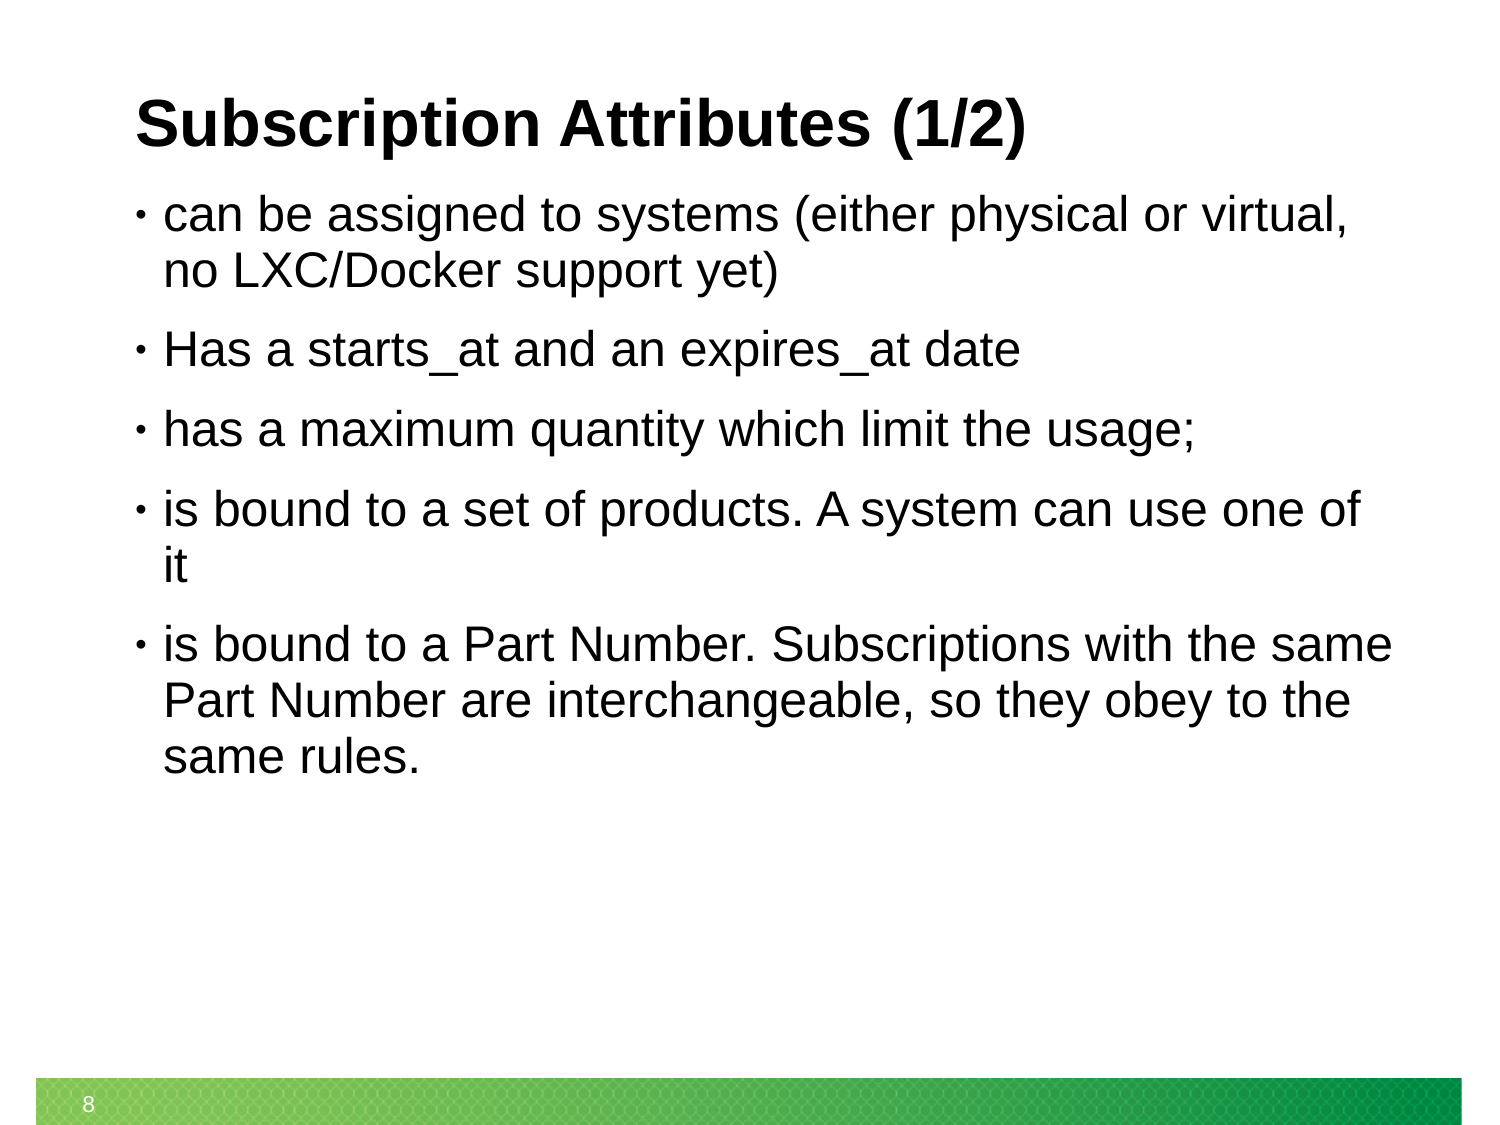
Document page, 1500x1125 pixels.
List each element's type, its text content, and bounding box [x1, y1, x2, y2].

title Subscription Attributes (1/2) [135, 41, 1372, 186]
list can be assigned to systems (either physical or virtual, no LXC/Docker support yet) Has a starts_at and an expires_at date has a maximum quantity which limit the usage; is bound to a set of products. A system can use one of it is bound to a Part Number. Subscriptions with the same Part Number are interchangeable, so they obey to the same rules. [135, 186, 1396, 928]
picture [36, 1078, 1462, 1125]
